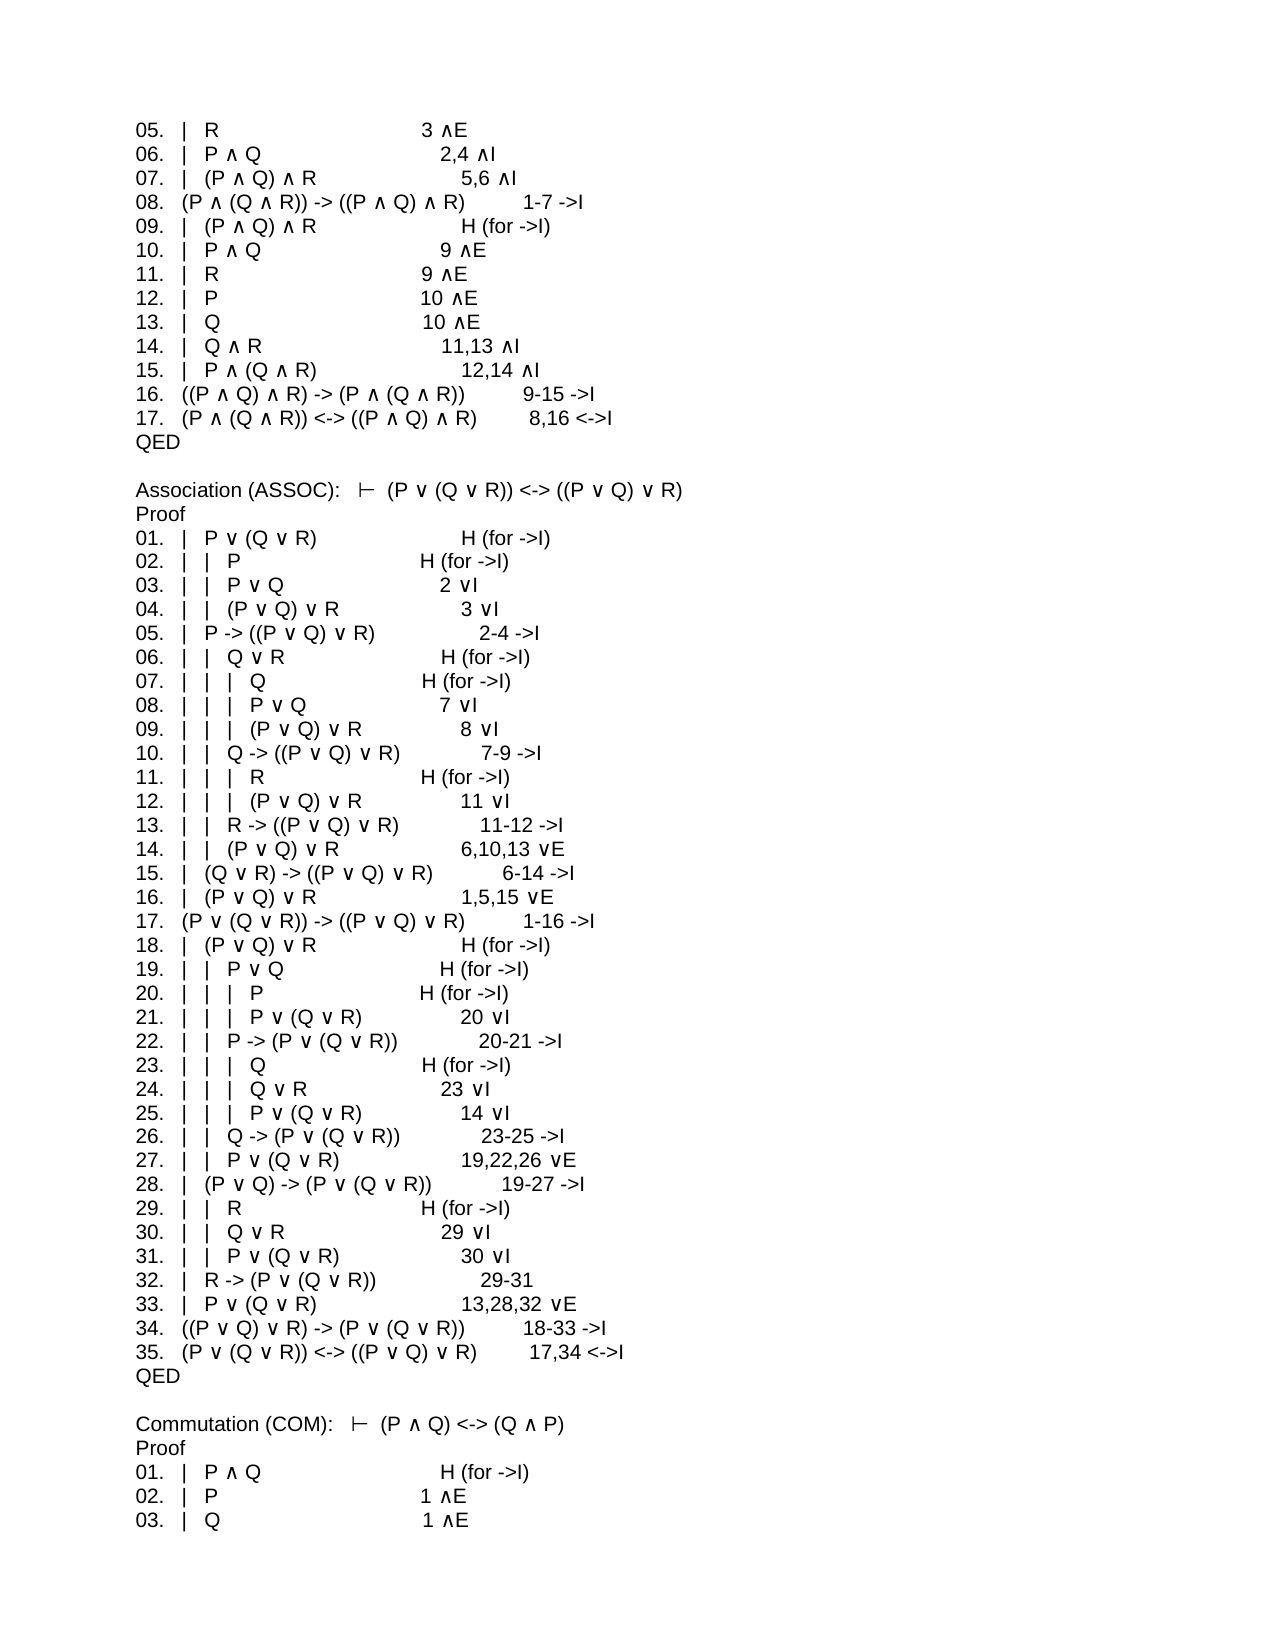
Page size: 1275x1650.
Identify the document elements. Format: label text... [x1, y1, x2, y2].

text Proof [118, 501, 1157, 525]
text 16. | (P ∨ Q) ∨ R 1,5,15 ∨E [118, 885, 1157, 909]
text 05. | P -> ((P ∨ Q) ∨ R) 2-4 ->I [118, 621, 1157, 645]
text 18. | (P ∨ Q) ∨ R H (for ->I) [118, 933, 1157, 957]
text 08. (P ∧ (Q ∧ R)) -> ((P ∧ Q) ∧ R) 1-7 ->I [118, 190, 1157, 214]
text 07. | | | Q H (for ->I) [118, 669, 1157, 693]
text 03. | Q 1 ∧E [118, 1508, 1157, 1532]
text 12. | | | (P ∨ Q) ∨ R 11 ∨I [118, 789, 1157, 813]
text 09. | (P ∧ Q) ∧ R H (for ->I) [118, 214, 1157, 238]
text 02. | P 1 ∧E [118, 1484, 1157, 1508]
text 13. | Q 10 ∧E [118, 310, 1157, 334]
text 35. (P ∨ (Q ∨ R)) <-> ((P ∨ Q) ∨ R) 17,34 <->I [118, 1340, 1157, 1364]
text 06. | | Q ∨ R H (for ->I) [118, 645, 1157, 669]
text 20. | | | P H (for ->I) [118, 981, 1157, 1004]
text QED [118, 1364, 1157, 1388]
text 22. | | P -> (P ∨ (Q ∨ R)) 20-21 ->I [118, 1028, 1157, 1052]
text 12. | P 10 ∧E [118, 286, 1157, 310]
text Association (ASSOC): ⊢ (P ∨ (Q ∨ R)) <-> ((P ∨ Q) ∨ R) [118, 477, 1157, 501]
text 09. | | | (P ∨ Q) ∨ R 8 ∨I [118, 717, 1157, 741]
text 15. | (Q ∨ R) -> ((P ∨ Q) ∨ R) 6-14 ->I [118, 861, 1157, 885]
text 17. (P ∨ (Q ∨ R)) -> ((P ∨ Q) ∨ R) 1-16 ->I [118, 909, 1157, 933]
text 08. | | | P ∨ Q 7 ∨I [118, 693, 1157, 717]
text 02. | | P H (for ->I) [118, 549, 1157, 573]
text 10. | P ∧ Q 9 ∧E [118, 238, 1157, 262]
text 15. | P ∧ (Q ∧ R) 12,14 ∧I [118, 358, 1157, 382]
text 34. ((P ∨ Q) ∨ R) -> (P ∨ (Q ∨ R)) 18-33 ->I [118, 1316, 1157, 1340]
text 27. | | P ∨ (Q ∨ R) 19,22,26 ∨E [118, 1148, 1157, 1172]
text 31. | | P ∨ (Q ∨ R) 30 ∨I [118, 1244, 1157, 1268]
text 24. | | | Q ∨ R 23 ∨I [118, 1076, 1157, 1100]
text 33. | P ∨ (Q ∨ R) 13,28,32 ∨E [118, 1292, 1157, 1316]
text 11. | R 9 ∧E [118, 262, 1157, 286]
text 03. | | P ∨ Q 2 ∨I [118, 573, 1157, 597]
text QED [118, 429, 1157, 453]
text 26. | | Q -> (P ∨ (Q ∨ R)) 23-25 ->I [118, 1124, 1157, 1148]
text 19. | | P ∨ Q H (for ->I) [118, 957, 1157, 981]
text 11. | | | R H (for ->I) [118, 765, 1157, 789]
text 01. | P ∧ Q H (for ->I) [118, 1460, 1157, 1484]
text 10. | | Q -> ((P ∨ Q) ∨ R) 7-9 ->I [118, 741, 1157, 765]
text 32. | R -> (P ∨ (Q ∨ R)) 29-31 [118, 1268, 1157, 1292]
text 17. (P ∧ (Q ∧ R)) <-> ((P ∧ Q) ∧ R) 8,16 <->I [118, 406, 1157, 429]
text 29. | | R H (for ->I) [118, 1196, 1157, 1220]
text 16. ((P ∧ Q) ∧ R) -> (P ∧ (Q ∧ R)) 9-15 ->I [118, 382, 1157, 406]
text 01. | P ∨ (Q ∨ R) H (for ->I) [118, 525, 1157, 549]
text 21. | | | P ∨ (Q ∨ R) 20 ∨I [118, 1004, 1157, 1028]
text 30. | | Q ∨ R 29 ∨I [118, 1220, 1157, 1244]
text 23. | | | Q H (for ->I) [118, 1052, 1157, 1076]
text 13. | | R -> ((P ∨ Q) ∨ R) 11-12 ->I [118, 813, 1157, 837]
text 28. | (P ∨ Q) -> (P ∨ (Q ∨ R)) 19-27 ->I [118, 1172, 1157, 1196]
text 14. | | (P ∨ Q) ∨ R 6,10,13 ∨E [118, 837, 1157, 861]
text Proof [118, 1436, 1157, 1460]
text 14. | Q ∧ R 11,13 ∧I [118, 334, 1157, 358]
text 25. | | | P ∨ (Q ∨ R) 14 ∨I [118, 1100, 1157, 1124]
text Commutation (COM): ⊢ (P ∧ Q) <-> (Q ∧ P) [118, 1412, 1157, 1436]
text 07. | (P ∧ Q) ∧ R 5,6 ∧I [118, 166, 1157, 190]
text 05. | R 3 ∧E [118, 118, 1157, 142]
text 04. | | (P ∨ Q) ∨ R 3 ∨I [118, 597, 1157, 621]
text 06. | P ∧ Q 2,4 ∧I [118, 142, 1157, 166]
